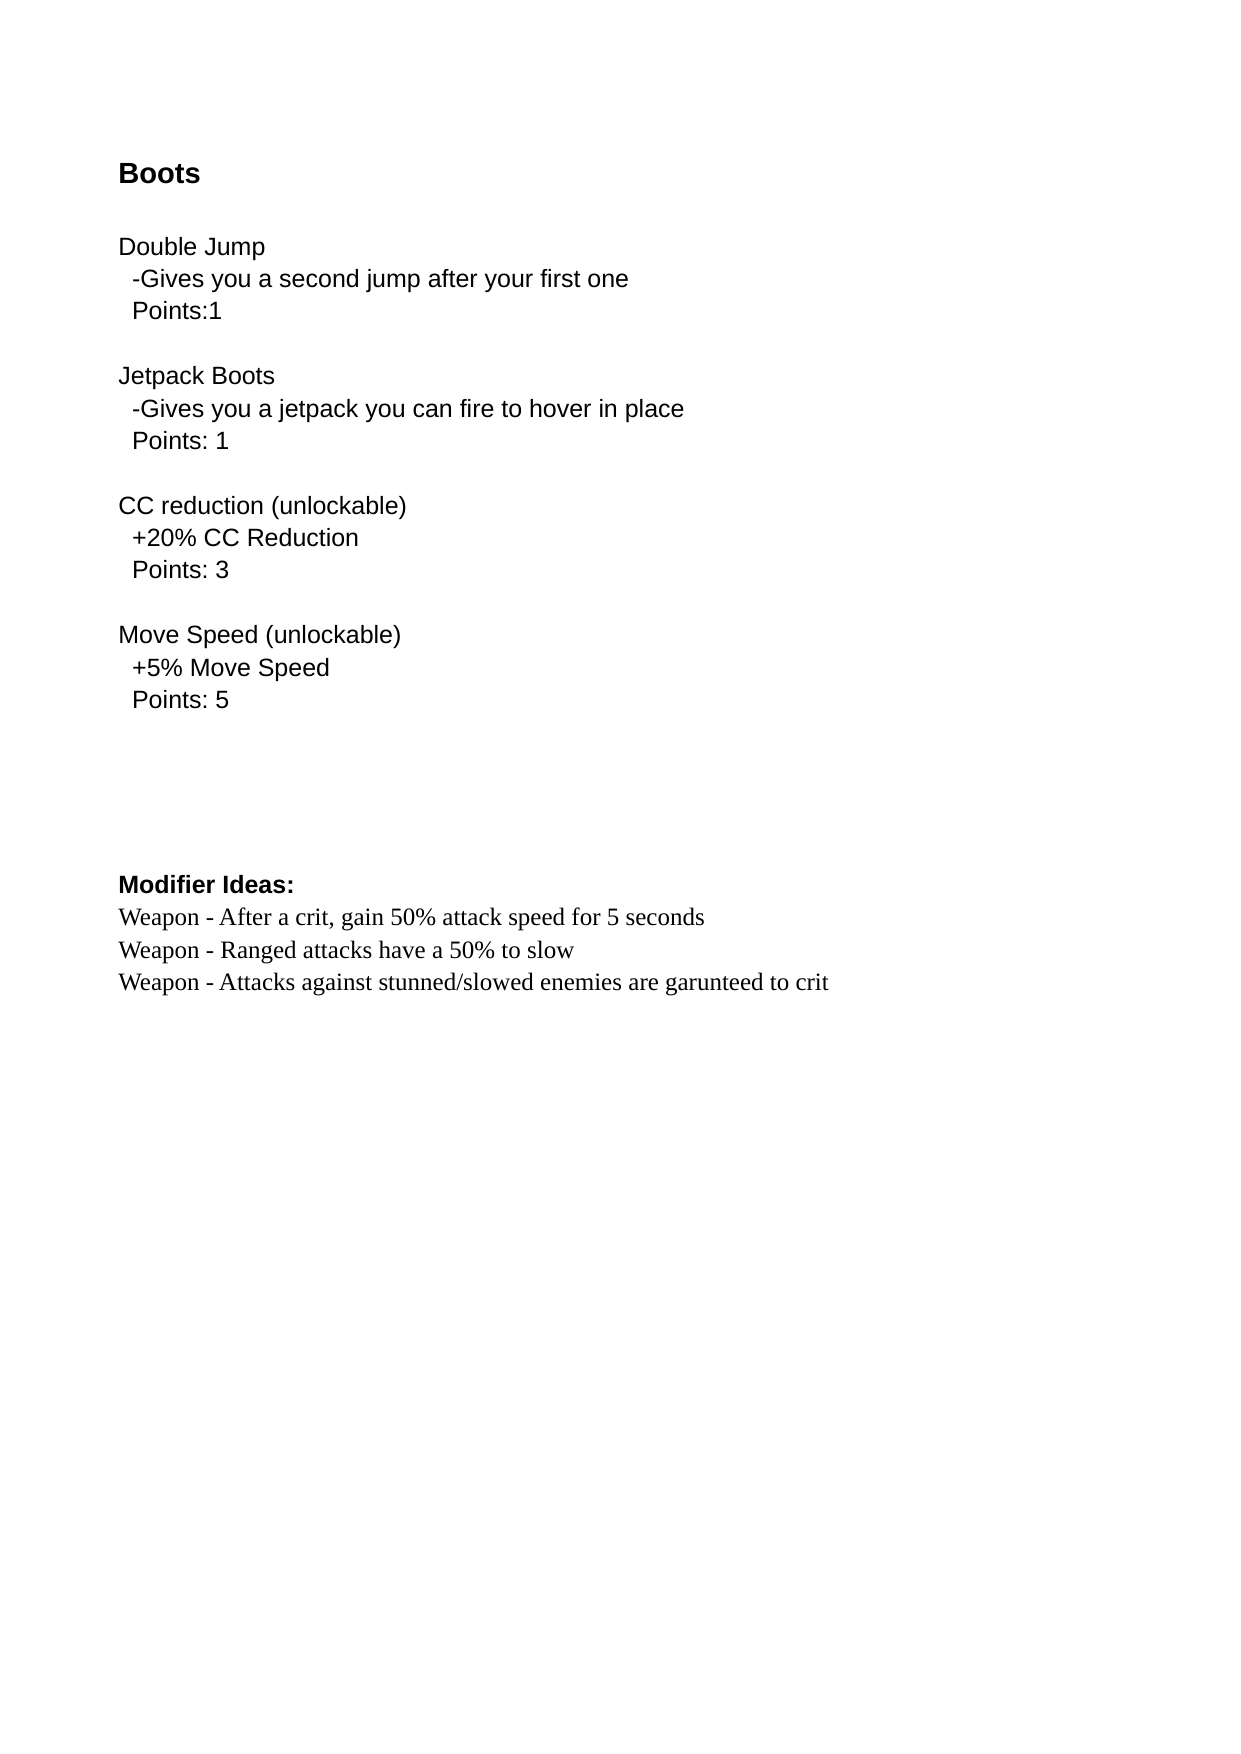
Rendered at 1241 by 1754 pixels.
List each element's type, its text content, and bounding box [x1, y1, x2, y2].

text Jetpack Boots [118, 361, 1122, 390]
text Modifier Ideas: [118, 870, 1122, 899]
text Points: 5 [118, 685, 1122, 714]
text Weapon - After a crit, gain 50% attack speed for 5 seconds [118, 902, 1122, 931]
text Points: 3 [118, 556, 1122, 584]
text Boots [118, 118, 1122, 189]
text Weapon - Attacks against stunned/slowed enemies are garunteed to crit [118, 967, 1122, 996]
text +5% Move Speed [118, 653, 1122, 681]
text Points: 1 [118, 426, 1122, 455]
text Move Speed (unlockable) [118, 620, 1122, 649]
text +20% CC Reduction [118, 523, 1122, 552]
text CC reduction (unlockable) [118, 491, 1122, 519]
text Weapon - Ranged attacks have a 50% to slow [118, 935, 1122, 963]
text -Gives you a second jump after your first one [118, 264, 1122, 293]
text Points:1 [118, 296, 1122, 325]
text -Gives you a jetpack you can fire to hover in place [118, 393, 1122, 422]
text Double Jump [118, 232, 1122, 260]
